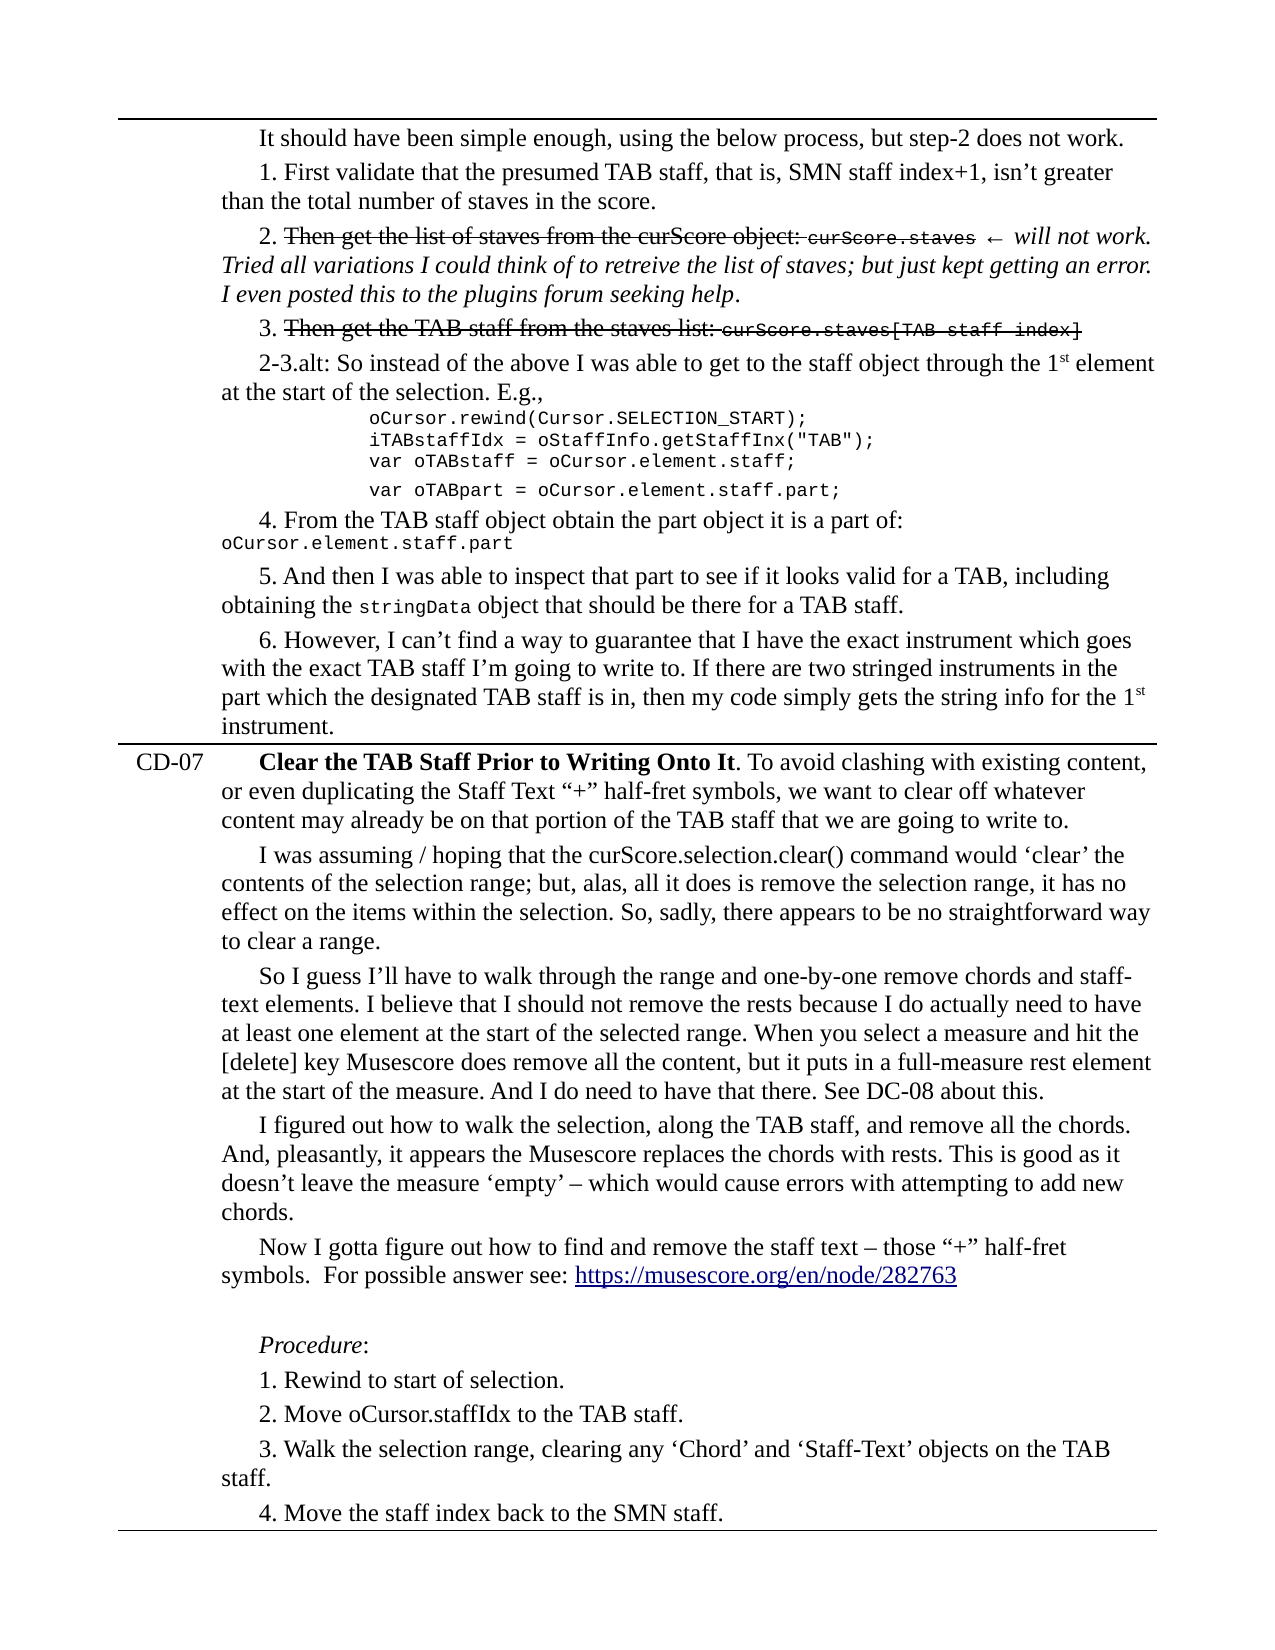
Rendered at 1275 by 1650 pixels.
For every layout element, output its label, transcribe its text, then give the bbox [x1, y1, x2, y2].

table_cell [118, 120, 221, 743]
table_cell Clear the TAB Staff Prior to Writing Onto It. To avoid clashing with existing content, or even duplicating the Staff Text “+” half-fret symbols, we want to clear off whatever content may already be on that portion of the TAB staff that we are going to write to. I was assuming / hoping that the curScore.selection.clear() command would ‘clear’ the contents of the selection range; but, alas, all it does is remove the selection range, it has no effect on the items within the selection. So, sadly, there appears to be no straightforward way to clear a range. So I guess I’ll have to walk through the range and one-by-one remove chords and staff-text elements. I believe that I should not remove the rests because I do actually need to have at least one element at the start of the selected range. When you select a measure and hit the [delete] key Musescore does remove all the content, but it puts in a full-measure rest element at the start of the measure. And I do need to have that there. See DC-08 about this. I figured out how to walk the selection, along the TAB staff, and remove all the chords. And, pleasantly, it appears the Musescore replaces the chords with rests. This is good as it doesn’t leave the measure ‘empty’ – which would cause errors with attempting to add new chords. Now I gotta figure out how to find and remove the staff text – those “+” half-fret symbols. For possible answer see: https://musescore.org/en/node/282763 Procedure: 1. Rewind to start of selection. 2. Move oCursor.staffIdx to the TAB staff. 3. Walk the selection range, clearing any ‘Chord’ and ‘Staff-Text’ objects on the TAB staff. 4. Move the staff index back to the SMN staff. [221, 745, 1157, 1529]
table_cell CD-07 [118, 745, 221, 1529]
table_cell It should have been simple enough, using the below process, but step-2 does not work. 1. First validate that the presumed TAB staff, that is, SMN staff index+1, isn’t greater than the total number of staves in the score. 2. Then get the list of staves from the curScore object: curScore.staves ← will not work. Tried all variations I could think of to retreive the list of staves; but just kept getting an error. I even posted this to the plugins forum seeking help. 3. Then get the TAB staff from the staves list: curScore.staves[TAB staff index] 2-3.alt: So instead of the above I was able to get to the staff object through the 1st element at the start of the selection. E.g., oCursor.rewind(Cursor.SELECTION_START); iTABstaffIdx = oStaffInfo.getStaffInx("TAB"); var oTABstaff = oCursor.element.staff; var oTABpart = oCursor.element.staff.part; 4. From the TAB staff object obtain the part object it is a part of: oCursor.element.staff.part 5. And then I was able to inspect that part to see if it looks valid for a TAB, including obtaining the stringData object that should be there for a TAB staff. 6. However, I can’t find a way to guarantee that I have the exact instrument which goes with the exact TAB staff I’m going to write to. If there are two stringed instruments in the part which the designated TAB staff is in, then my code simply gets the string info for the 1st instrument. [221, 120, 1157, 743]
